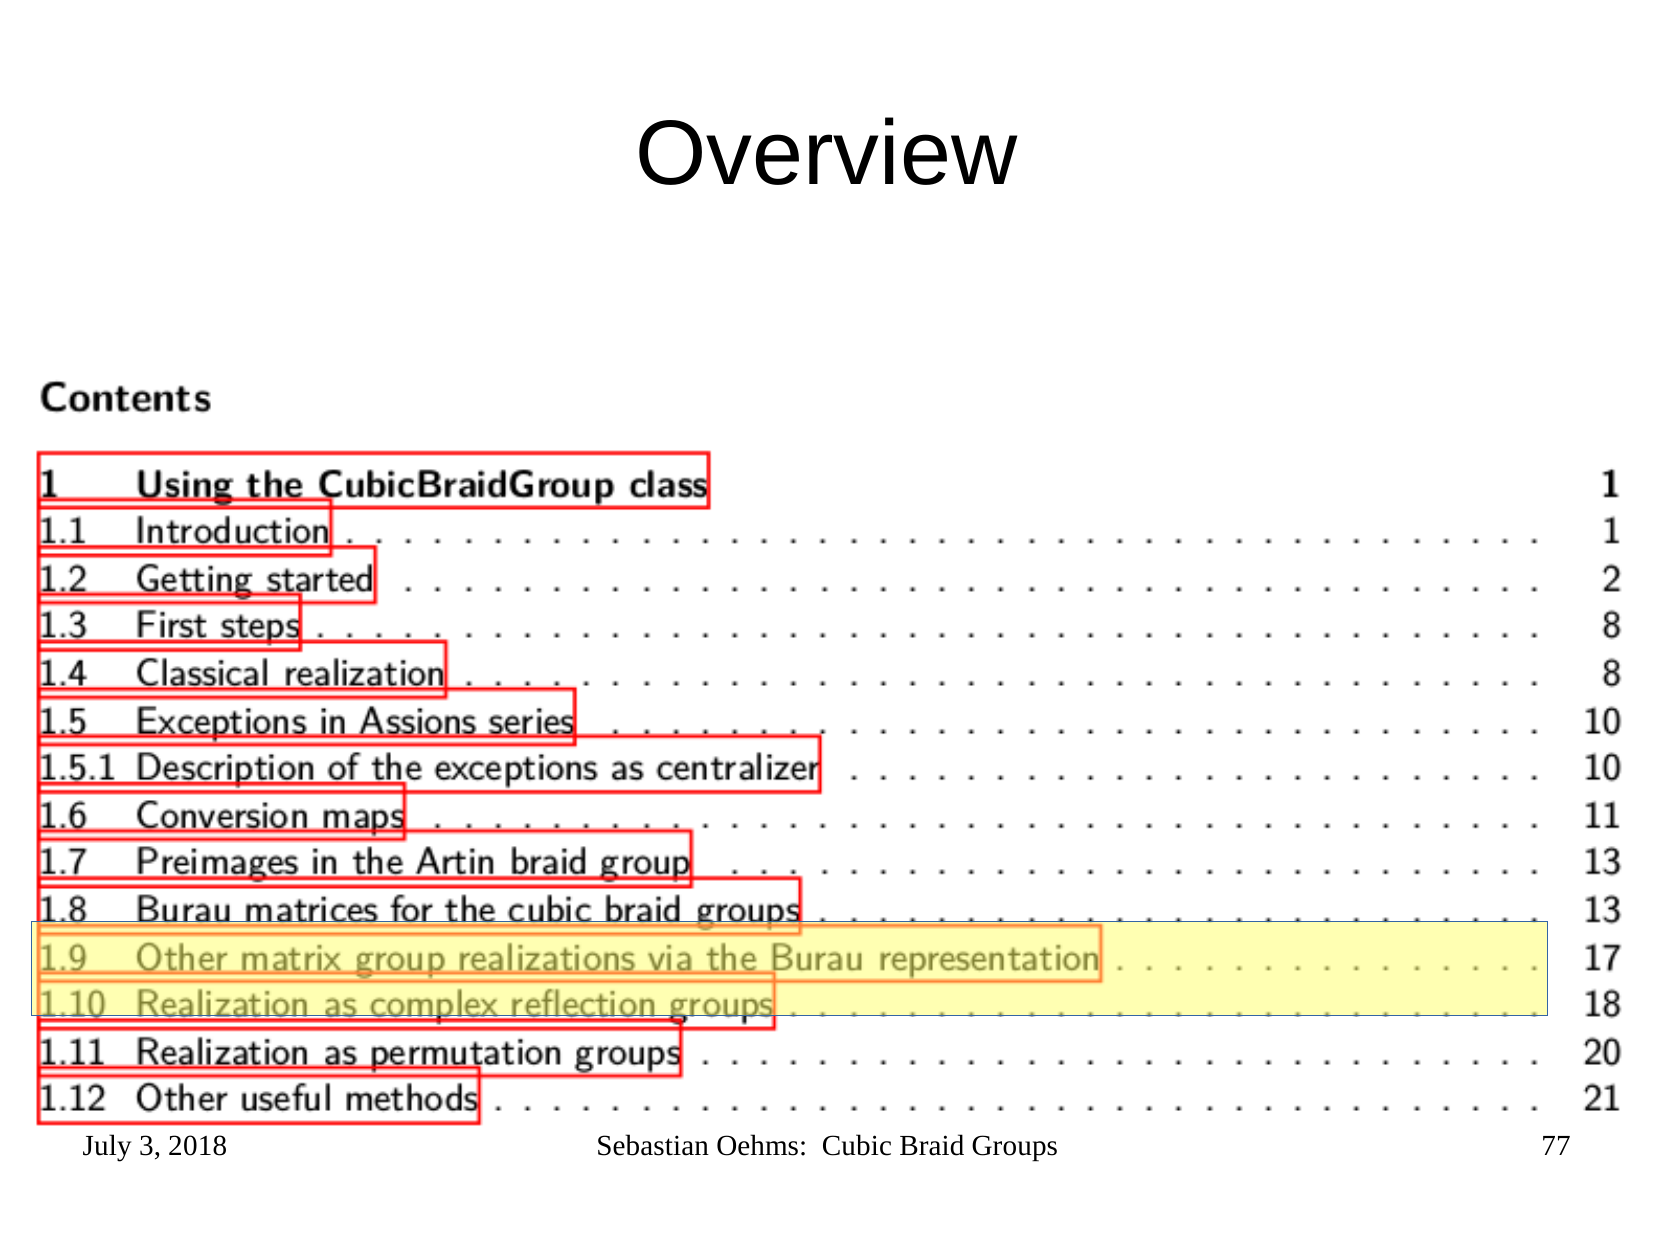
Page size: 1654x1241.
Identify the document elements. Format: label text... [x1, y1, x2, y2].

title Overview [82, 49, 1571, 257]
picture [31, 374, 1630, 1134]
text_box [31, 921, 1548, 1016]
